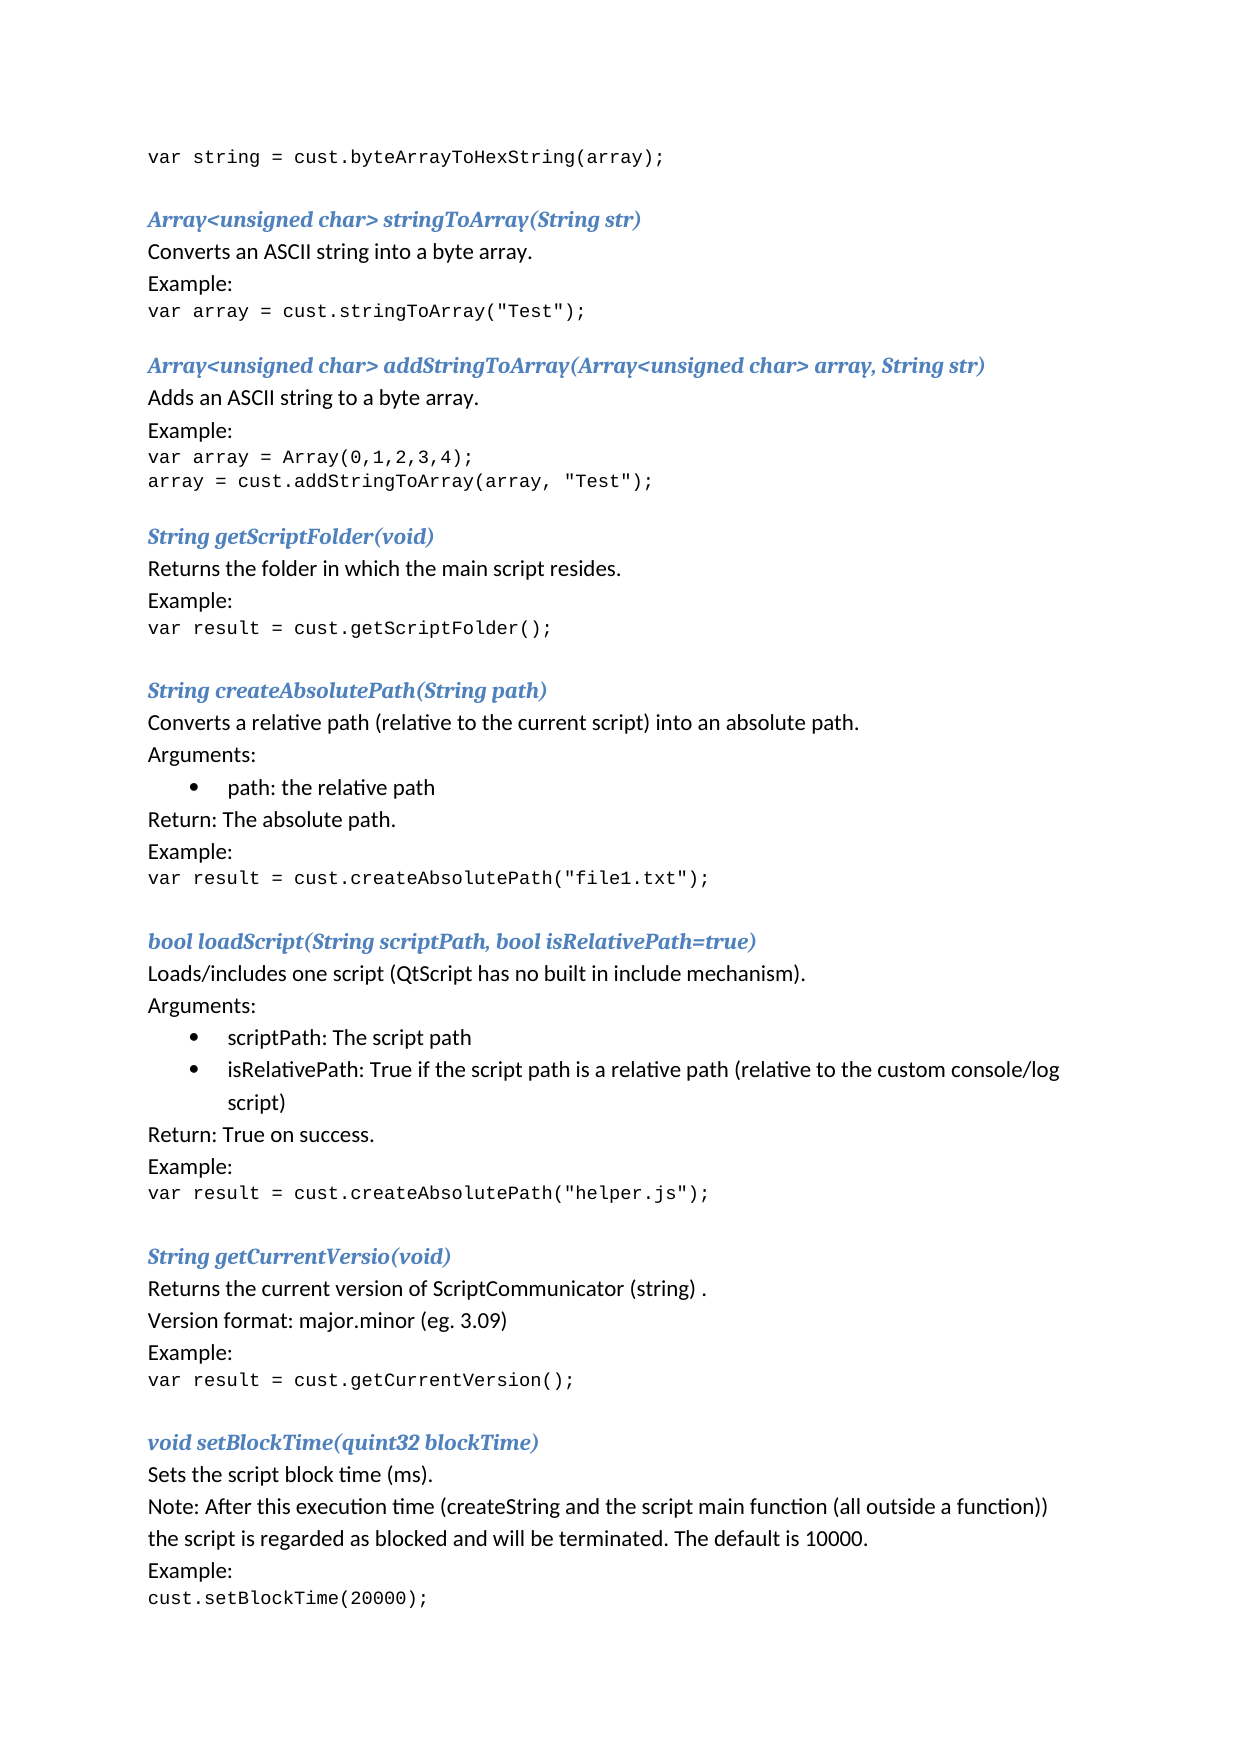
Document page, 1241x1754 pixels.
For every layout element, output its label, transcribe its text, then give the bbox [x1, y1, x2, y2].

text var string = cust.byteArrayToHexString(array); [148, 148, 1093, 169]
text Arguments: [148, 991, 1093, 1019]
text var array = cust.stringToArray("Test"); [148, 302, 1093, 323]
text Example: [148, 1338, 1093, 1366]
text Converts a relative path (relative to the current script) into an absolute path. [148, 708, 1093, 736]
text var result = cust.createAbsolutePath("helper.js"); [148, 1184, 1093, 1205]
text var result = cust.getCurrentVersion(); [148, 1370, 1093, 1392]
text var result = cust.createAbsolutePath("file1.txt"); [148, 869, 1093, 890]
text the script is regarded as blocked and will be terminated. The default is 10000. [148, 1524, 1093, 1552]
text Returns the current version of ScriptCommunicator (string) . [148, 1274, 1093, 1302]
text Example: [148, 1152, 1093, 1180]
list scriptPath: The script path [190, 1023, 1093, 1051]
text Returns the folder in which the main script resides. [148, 554, 1093, 582]
text Example: [148, 837, 1093, 865]
subtitle bool loadScript(String scriptPath, bool isRelativePath=true) [148, 929, 1093, 955]
subtitle String getScriptFolder(void) [148, 524, 1093, 550]
text Example: [148, 1557, 1093, 1585]
text Sets the script block time (ms). [148, 1460, 1093, 1488]
text Converts an ASCII string into a byte array. [148, 237, 1093, 265]
text Adds an ASCII string to a byte array. [148, 383, 1093, 412]
subtitle Array<unsigned char> addStringToArray(Array<unsigned char> array, String str) [148, 353, 1093, 380]
subtitle Array<unsigned char> stringToArray(String str) [148, 207, 1093, 233]
text array = cust.addStringToArray(array, "Test"); [148, 472, 1093, 493]
text cust.setBlockTime(20000); [148, 1589, 1093, 1610]
subtitle String getCurrentVersio(void) [148, 1244, 1093, 1270]
list isRelativePath: True if the script path is a relative path (relative to the custom console/log script) [190, 1055, 1093, 1116]
text Return: True on success. [148, 1120, 1093, 1148]
subtitle void setBlockTime(quint32 blockTime) [148, 1430, 1093, 1456]
text Version format: major.minor (eg. 3.09) [148, 1306, 1093, 1334]
text Example: [148, 269, 1093, 297]
text Loads/includes one script (QtScript has no built in include mechanism). [148, 959, 1093, 987]
list path: the relative path [190, 773, 1093, 801]
text Example: [148, 586, 1093, 614]
text var result = cust.getScriptFolder(); [148, 618, 1093, 640]
text var array = Array(0,1,2,3,4); [148, 448, 1093, 469]
subtitle String createAbsolutePath(String path) [148, 678, 1093, 704]
text Return: The absolute path. [148, 805, 1093, 833]
text Note: After this execution time (createString and the script main function (all outside a function)) [148, 1492, 1093, 1520]
text Arguments: [148, 740, 1093, 768]
text Example: [148, 416, 1093, 444]
